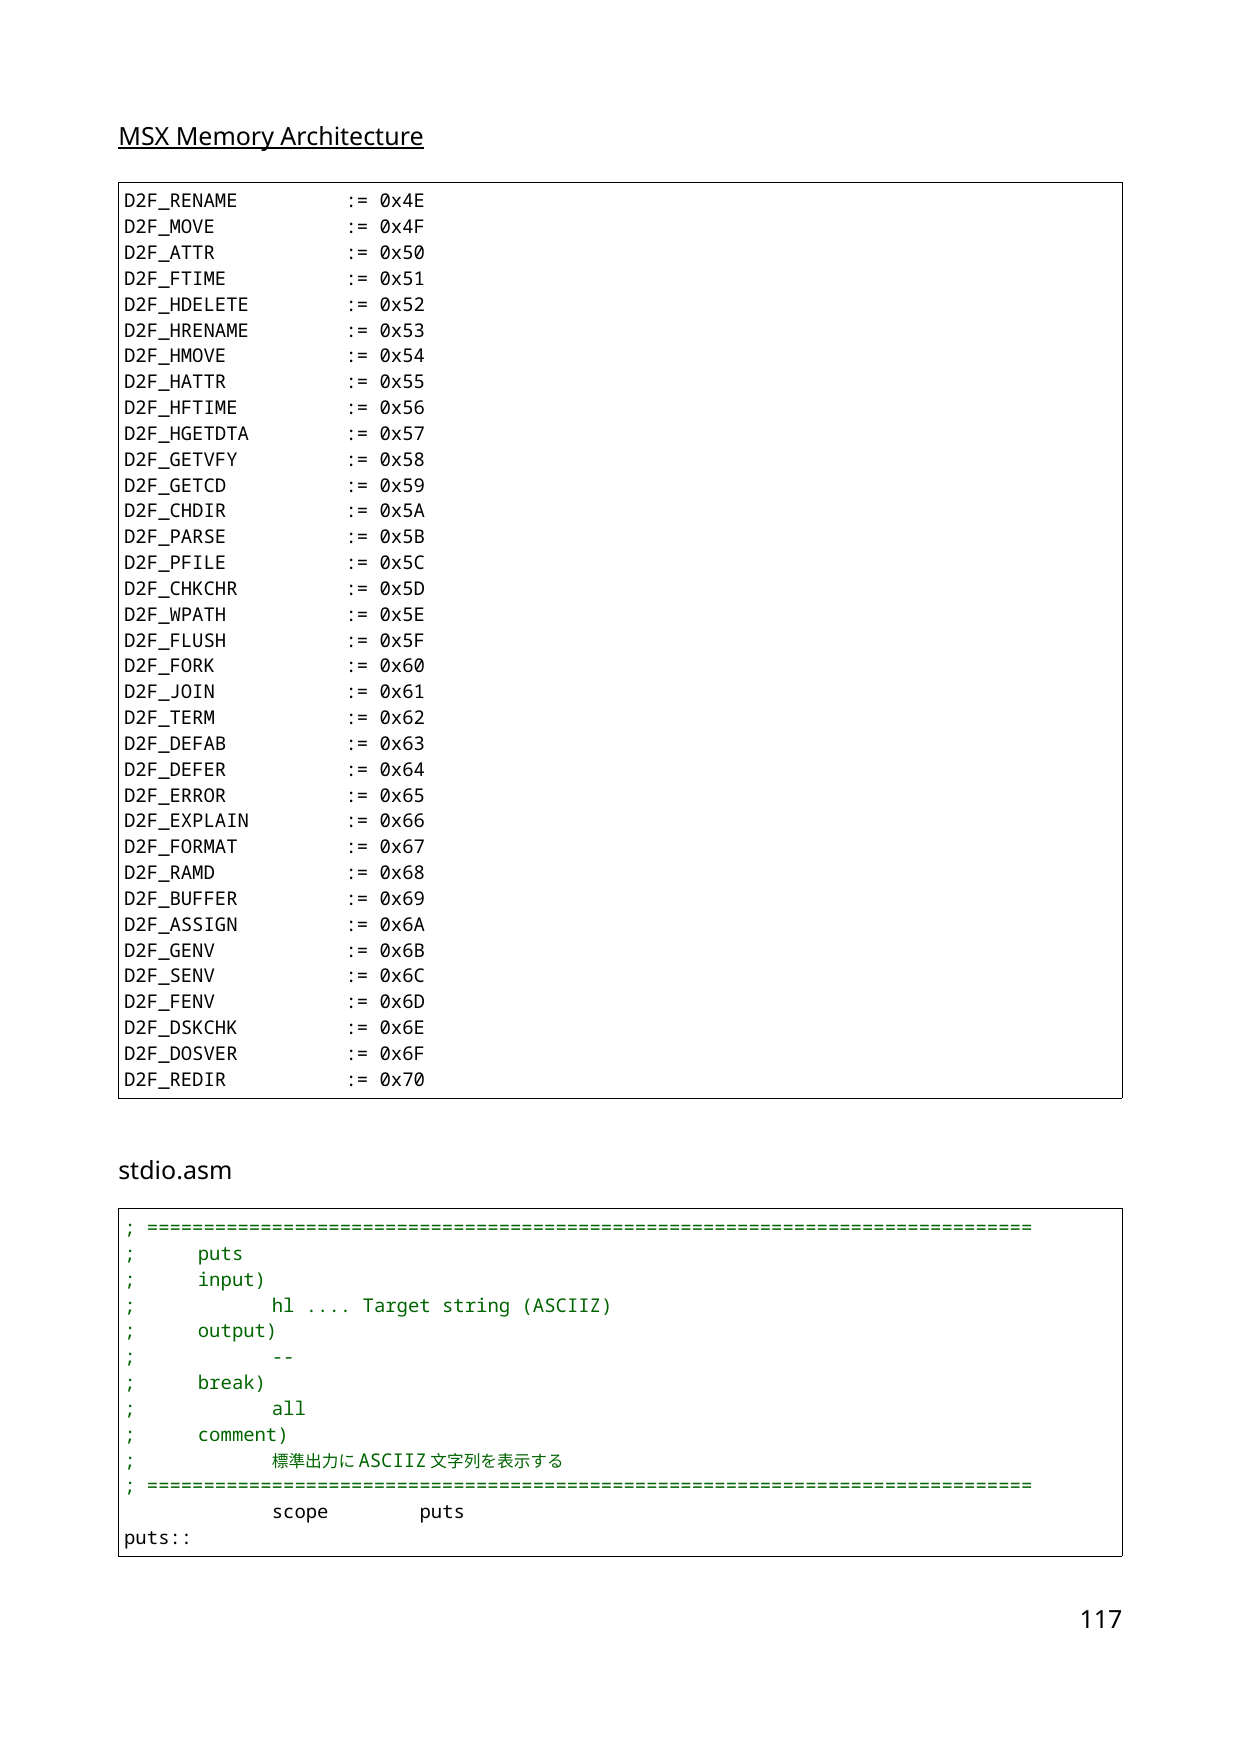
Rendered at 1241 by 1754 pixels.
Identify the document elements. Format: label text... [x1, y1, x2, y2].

table_header D2F_RENAME := 0x4E D2F_MOVE := 0x4F D2F_ATTR := 0x50 D2F_FTIME := 0x51 D2F_HDELETE := 0x52 D2F_HRENAME := 0x53 D2F_HMOVE := 0x54 D2F_HATTR := 0x55 D2F_HFTIME := 0x56 D2F_HGETDTA := 0x57 D2F_GETVFY := 0x58 D2F_GETCD := 0x59 D2F_CHDIR := 0x5A D2F_PARSE := 0x5B D2F_PFILE := 0x5C D2F_CHKCHR := 0x5D D2F_WPATH := 0x5E D2F_FLUSH := 0x5F D2F_FORK := 0x60 D2F_JOIN := 0x61 D2F_TERM := 0x62 D2F_DEFAB := 0x63 D2F_DEFER := 0x64 D2F_ERROR := 0x65 D2F_EXPLAIN := 0x66 D2F_FORMAT := 0x67 D2F_RAMD := 0x68 D2F_BUFFER := 0x69 D2F_ASSIGN := 0x6A D2F_GENV := 0x6B D2F_SENV := 0x6C D2F_FENV := 0x6D D2F_DSKCHK := 0x6E D2F_DOSVER := 0x6F D2F_REDIR := 0x70 [119, 183, 1122, 1097]
text stdio.asm [118, 1153, 1122, 1187]
table_header ; ============================================================================== ; puts ; input) ; hl .... Target string (ASCIIZ) ; output) ; -- ; break) ; all ; comment) ; 標準出力にASCIIZ文字列を表示する ; ============================================================================== scope puts puts:: [119, 1209, 1122, 1556]
